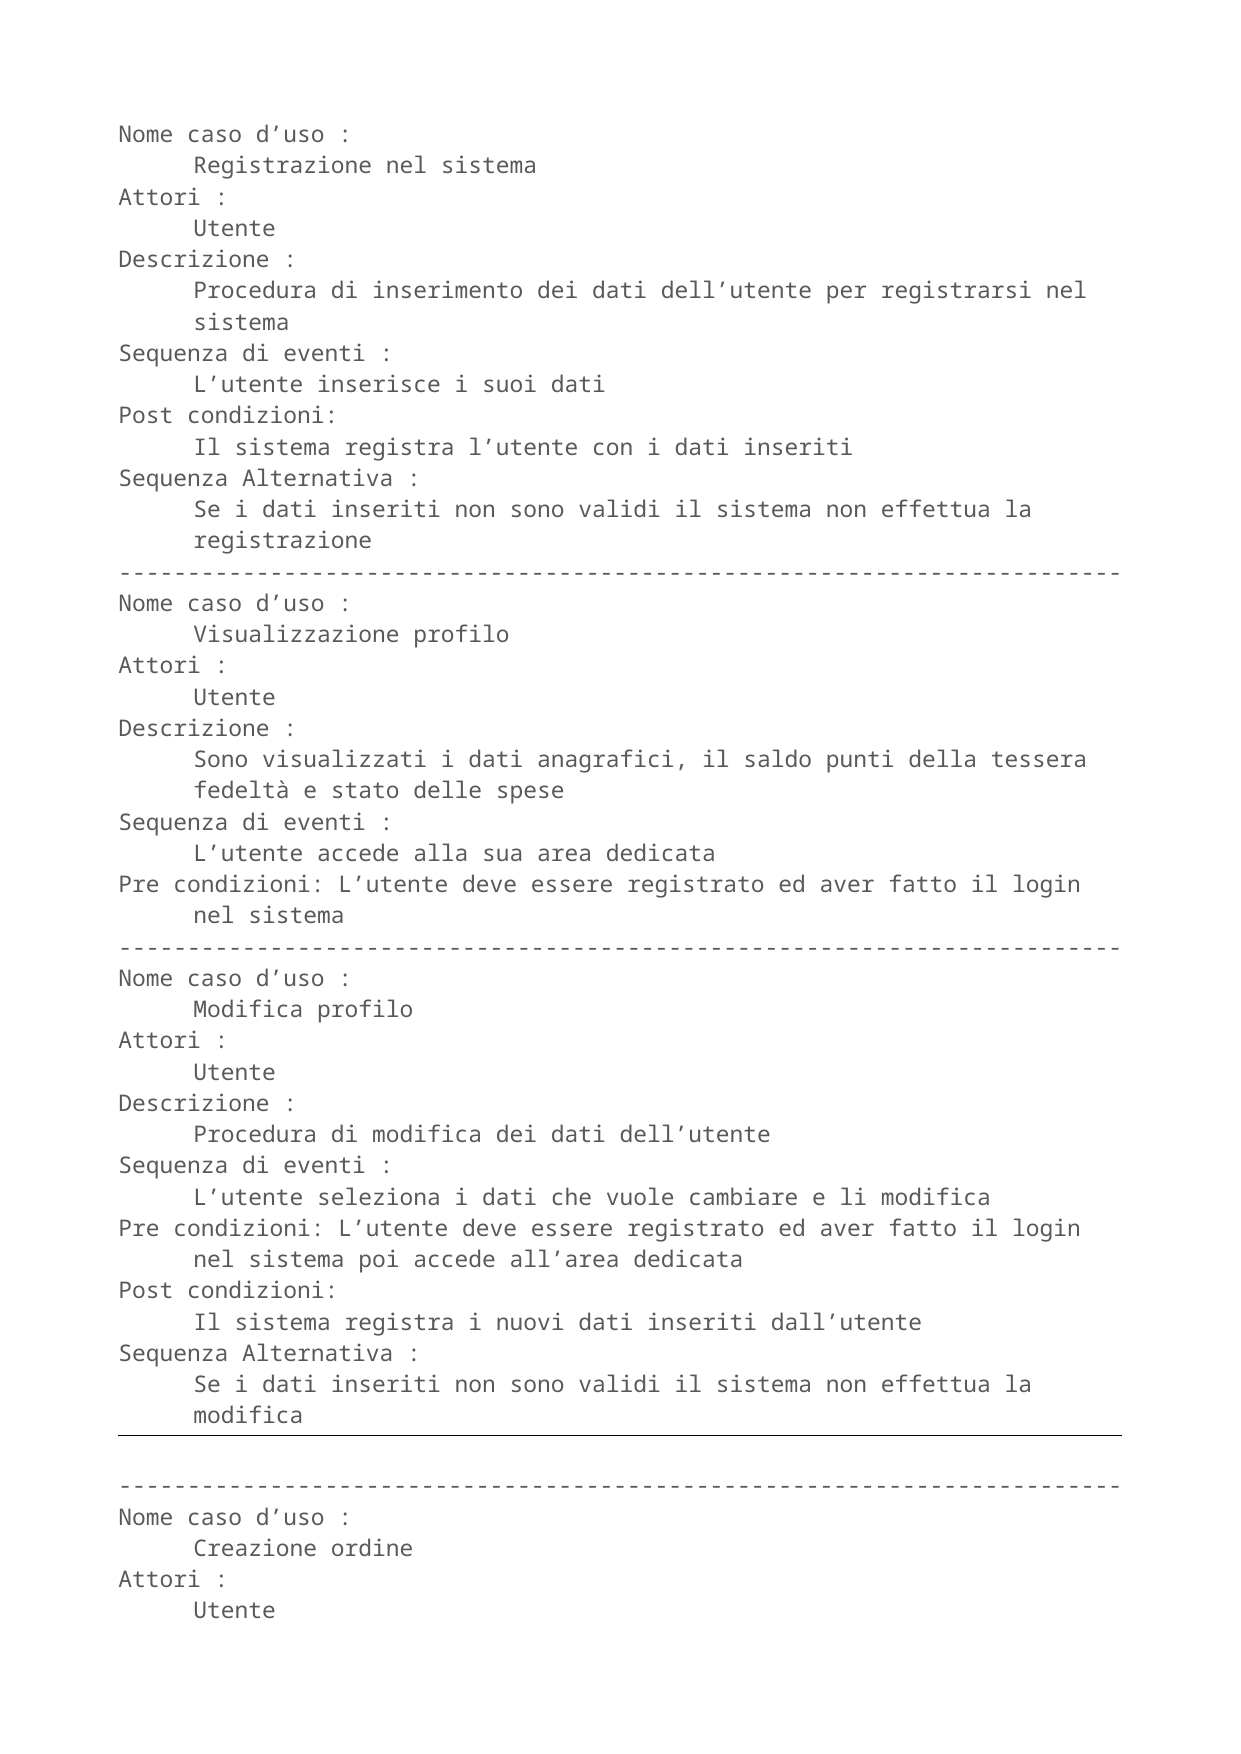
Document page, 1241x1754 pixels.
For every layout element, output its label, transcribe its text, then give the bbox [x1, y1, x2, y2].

text ------------------------------------------------------------------------- [118, 556, 1122, 587]
text Nome caso d’uso : [118, 962, 1122, 993]
text Nome caso d’uso : [118, 1500, 1122, 1532]
text Sequenza di eventi : [118, 337, 1122, 368]
text Descrizione : [118, 243, 1122, 274]
text Post condizioni: [118, 1274, 1122, 1306]
text L’utente inserisce i suoi dati [118, 368, 1122, 399]
text Pre condizioni: L’utente deve essere registrato ed aver fatto il login nel sistema poi accede all’area dedicata [118, 1212, 1122, 1274]
text Il sistema registra i nuovi dati inseriti dall’utente [118, 1306, 1122, 1337]
text Attori : [118, 1024, 1122, 1056]
text Modifica profilo [118, 993, 1122, 1024]
text Sequenza di eventi : [118, 1149, 1122, 1181]
text Descrizione : [118, 1087, 1122, 1118]
text Sequenza Alternativa : [118, 462, 1122, 493]
text Procedura di modifica dei dati dell’utente [118, 1118, 1122, 1149]
text Sequenza Alternativa : [118, 1337, 1122, 1368]
text L’utente accede alla sua area dedicata [118, 837, 1122, 868]
text Attori : [118, 1563, 1122, 1594]
text Utente [118, 681, 1122, 712]
text Attori : [118, 649, 1122, 681]
text Nome caso d’uso : [118, 118, 1122, 149]
text Attori : [118, 181, 1122, 212]
text Utente [118, 1594, 1122, 1625]
text Sono visualizzati i dati anagrafici, il saldo punti della tessera fedeltà e stato delle spese [118, 743, 1122, 806]
text Registrazione nel sistema [118, 149, 1122, 181]
text Utente [118, 212, 1122, 243]
text Pre condizioni: L’utente deve essere registrato ed aver fatto il login nel sistema [118, 868, 1122, 931]
text Descrizione : [118, 712, 1122, 743]
text Post condizioni: [118, 399, 1122, 431]
text Visualizzazione profilo [118, 618, 1122, 649]
text ------------------------------------------------------------------------- [118, 1469, 1122, 1500]
text Creazione ordine [118, 1532, 1122, 1563]
text ------------------------------------------------------------------------- [118, 931, 1122, 962]
text Il sistema registra l’utente con i dati inseriti [118, 431, 1122, 462]
text Utente [118, 1056, 1122, 1087]
text Sequenza di eventi : [118, 806, 1122, 837]
text Se i dati inseriti non sono validi il sistema non effettua la modifica [118, 1368, 1122, 1435]
text L’utente seleziona i dati che vuole cambiare e li modifica [118, 1181, 1122, 1212]
text Nome caso d’uso : [118, 587, 1122, 618]
text Procedura di inserimento dei dati dell’utente per registrarsi nel sistema [118, 274, 1122, 337]
text Se i dati inseriti non sono validi il sistema non effettua la registrazione [118, 493, 1122, 556]
